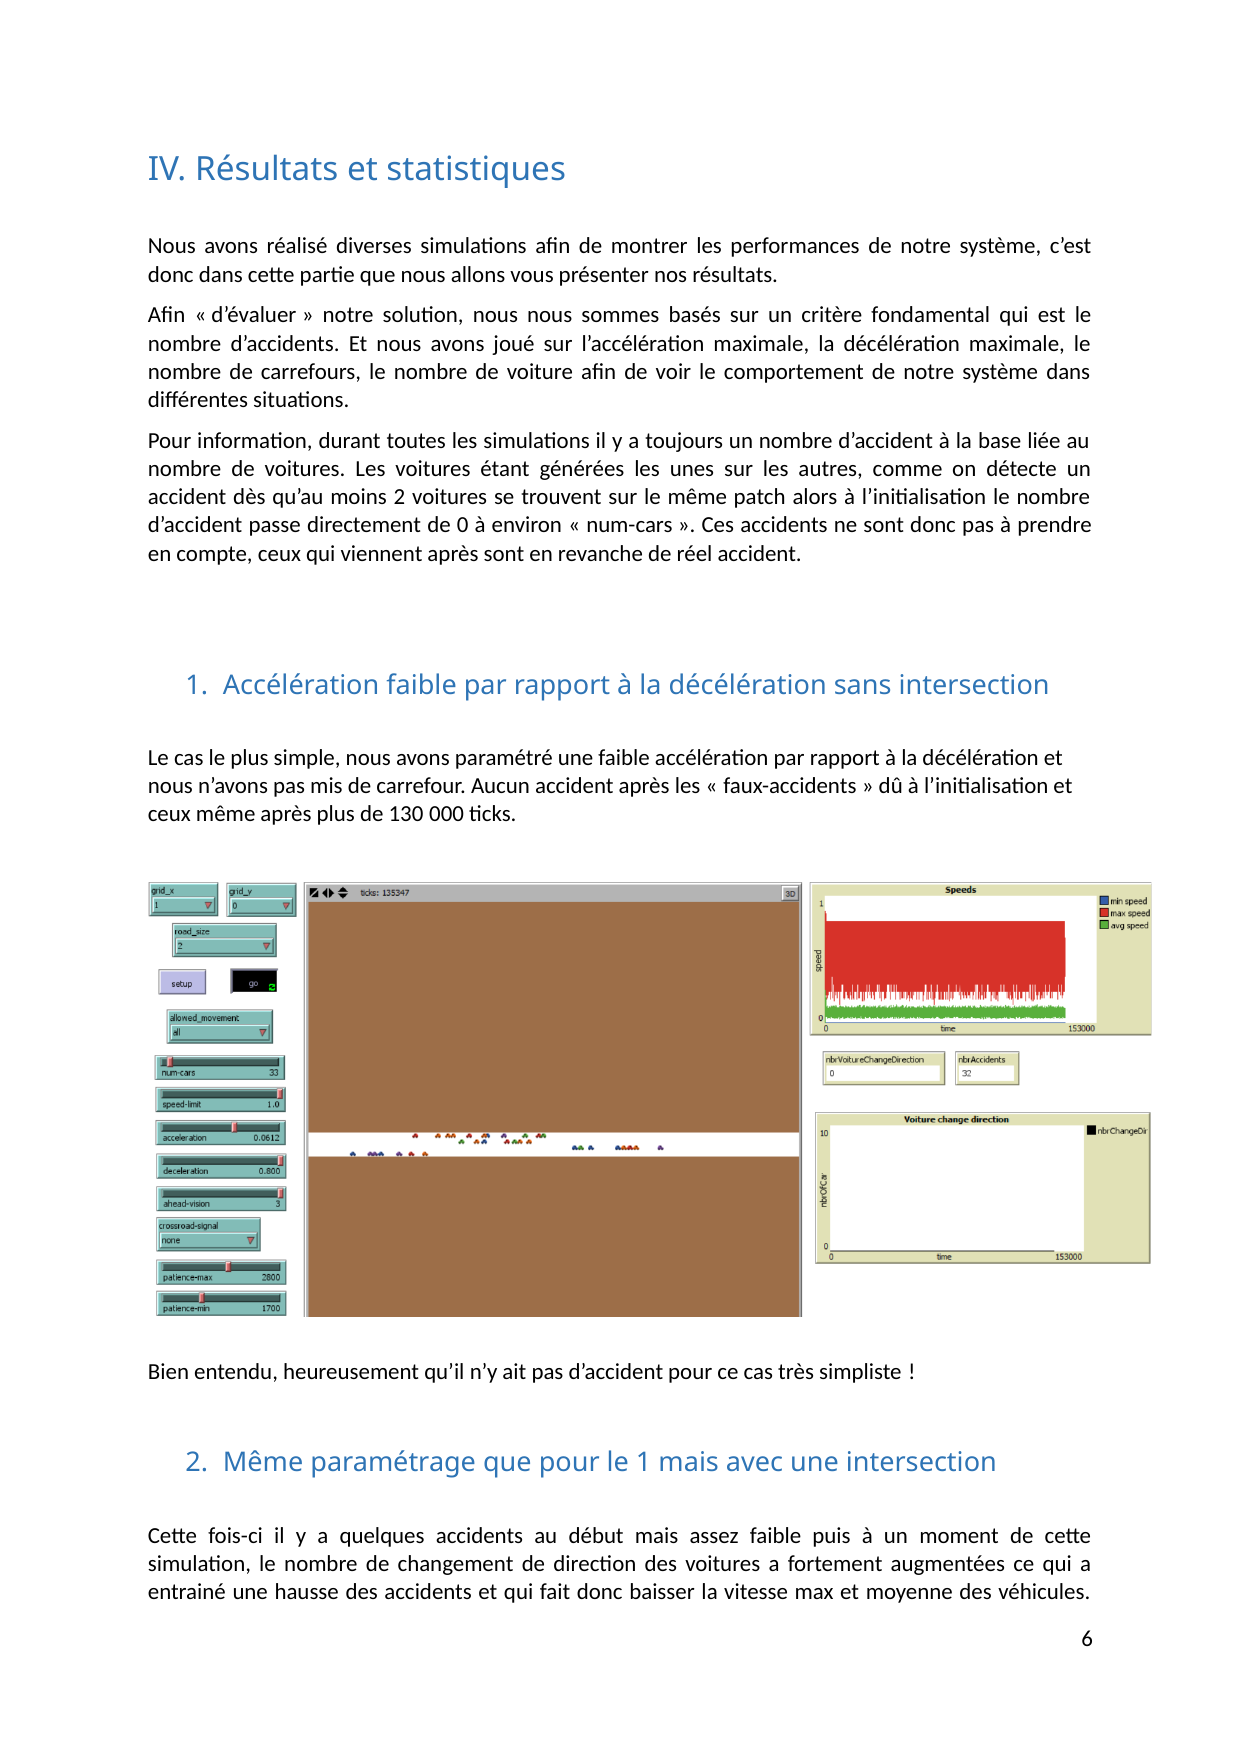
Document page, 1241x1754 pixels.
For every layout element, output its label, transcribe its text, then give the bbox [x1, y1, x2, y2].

text Afin « d’évaluer » notre solution, nous nous sommes basés sur un critère fondamental qui est le nombre d’accidents. Et nous avons joué sur l’accélération maximale, la décélération maximale, le nombre de carrefours, le nombre de voiture afin de voir le comportement de notre système dans différentes situations. [148, 300, 1093, 413]
text Le cas le plus simple, nous avons paramétré une faible accélération par rapport à la décélération et nous n’avons pas mis de carrefour. Aucun accident après les « faux-accidents » dû à l’initialisation et ceux même après plus de 130 000 ticks. [148, 743, 1093, 827]
text Cette fois-ci il y a quelques accidents au début mais assez faible puis à un moment de cette simulation, le nombre de changement de direction des voitures a fortement augmentées ce qui a entrainé une hausse des accidents et qui fait donc baisser la vitesse max et moyenne des véhicules. [148, 1521, 1093, 1605]
subtitle IV. Résultats et statistiques [148, 145, 1093, 190]
subtitle Accélération faible par rapport à la décélération sans intersection [185, 665, 1093, 702]
text Nous avons réalisé diverses simulations afin de montrer les performances de notre système, c’est donc dans cette partie que nous allons vous présenter nos résultats. [148, 231, 1093, 288]
text Pour information, durant toutes les simulations il y a toujours un nombre d’accident à la base liée au nombre de voitures. Les voitures étant générées les unes sur les autres, comme on détecte un accident dès qu’au moins 2 voitures se trouvent sur le même patch alors à l’initialisation le nombre d’accident passe directement de 0 à environ « num-cars ». Ces accidents ne sont donc pas à prendre en compte, ceux qui viennent après sont en revanche de réel accident. [148, 426, 1093, 567]
picture [147, 881, 1152, 1317]
subtitle Même paramétrage que pour le 1 mais avec une intersection [185, 1443, 1093, 1480]
text Bien entendu, heureusement qu’il n’y ait pas d’accident pour ce cas très simpliste ! [148, 1357, 1093, 1385]
